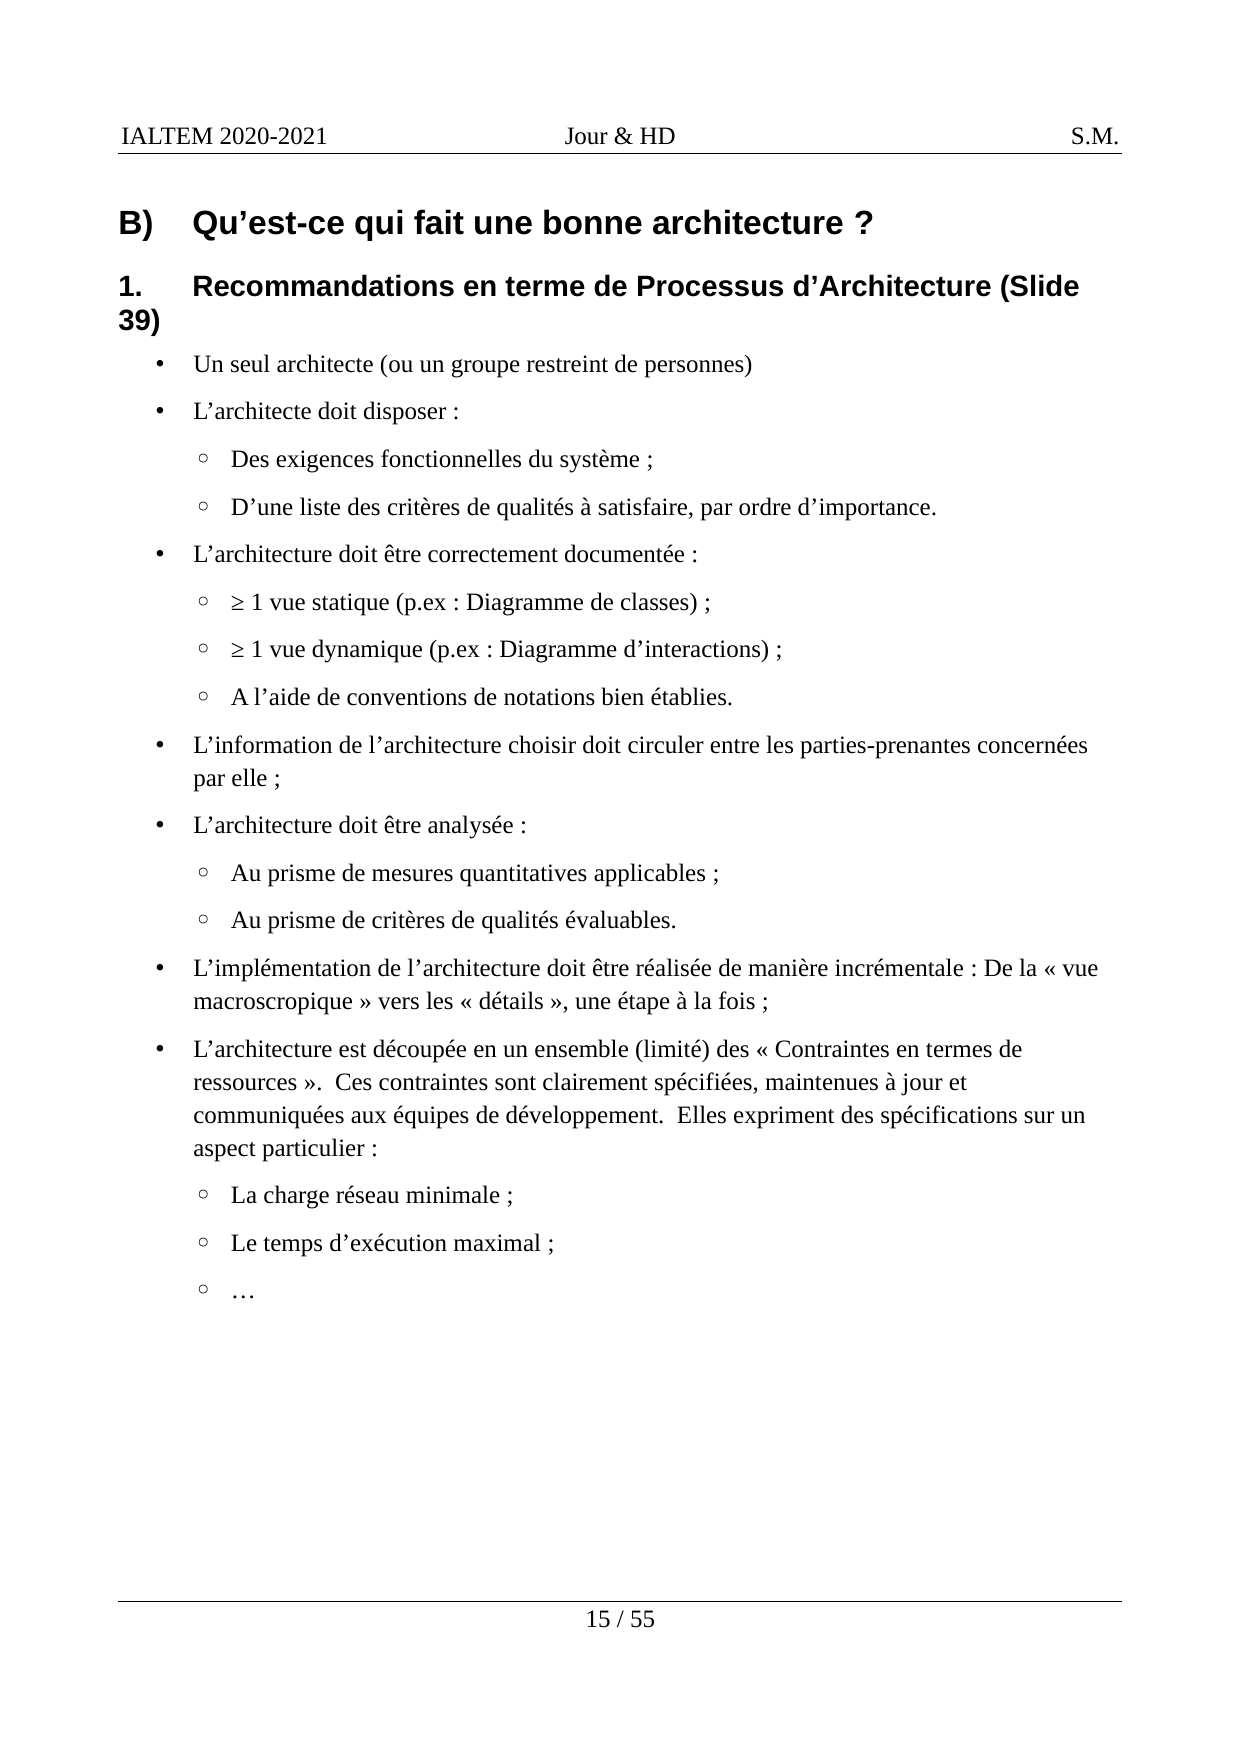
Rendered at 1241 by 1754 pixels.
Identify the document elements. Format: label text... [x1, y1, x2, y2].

list L’information de l’architecture choisir doit circuler entre les parties-prenantes concernées par elle ; [156, 730, 1122, 791]
list L’architecture doit être analysée : [156, 810, 1122, 839]
subtitle Recommandations en terme de Processus d’Architecture (Slide 39) [118, 269, 1122, 336]
list Le temps d’exécution maximal ; [193, 1228, 1122, 1257]
list Un seul architecte (ou un groupe restreint de personnes) [156, 349, 1122, 378]
list L’architecture est découpée en un ensemble (limité) des « Contraintes en termes de ressources ». Ces contraintes sont clairement spécifiées, maintenues à jour et communiquées aux équipes de développement. Elles expriment des spécifications sur un aspect particulier : [156, 1034, 1122, 1162]
list L’architecture doit être correctement documentée : [156, 539, 1122, 568]
list ≥ 1 vue statique (p.ex : Diagramme de classes) ; [193, 587, 1122, 616]
list L’architecte doit disposer : [156, 396, 1122, 425]
list D’une liste des critères de qualités à satisfaire, par ordre d’importance. [193, 492, 1122, 520]
list Des exigences fonctionnelles du système ; [193, 444, 1122, 473]
list A l’aide de conventions de notations bien établies. [193, 682, 1122, 711]
list L’implémentation de l’architecture doit être réalisée de manière incrémentale : De la « vue macroscropique » vers les « détails », une étape à la fois ; [156, 953, 1122, 1015]
list Au prisme de critères de qualités évaluables. [193, 906, 1122, 934]
list Au prisme de mesures quantitatives applicables ; [193, 858, 1122, 887]
list ≥ 1 vue dynamique (p.ex : Diagramme d’interactions) ; [193, 634, 1122, 663]
list La charge réseau minimale ; [193, 1180, 1122, 1209]
subtitle Qu’est-ce qui fait une bonne architecture ? [118, 203, 1122, 242]
list … [193, 1276, 1122, 1304]
